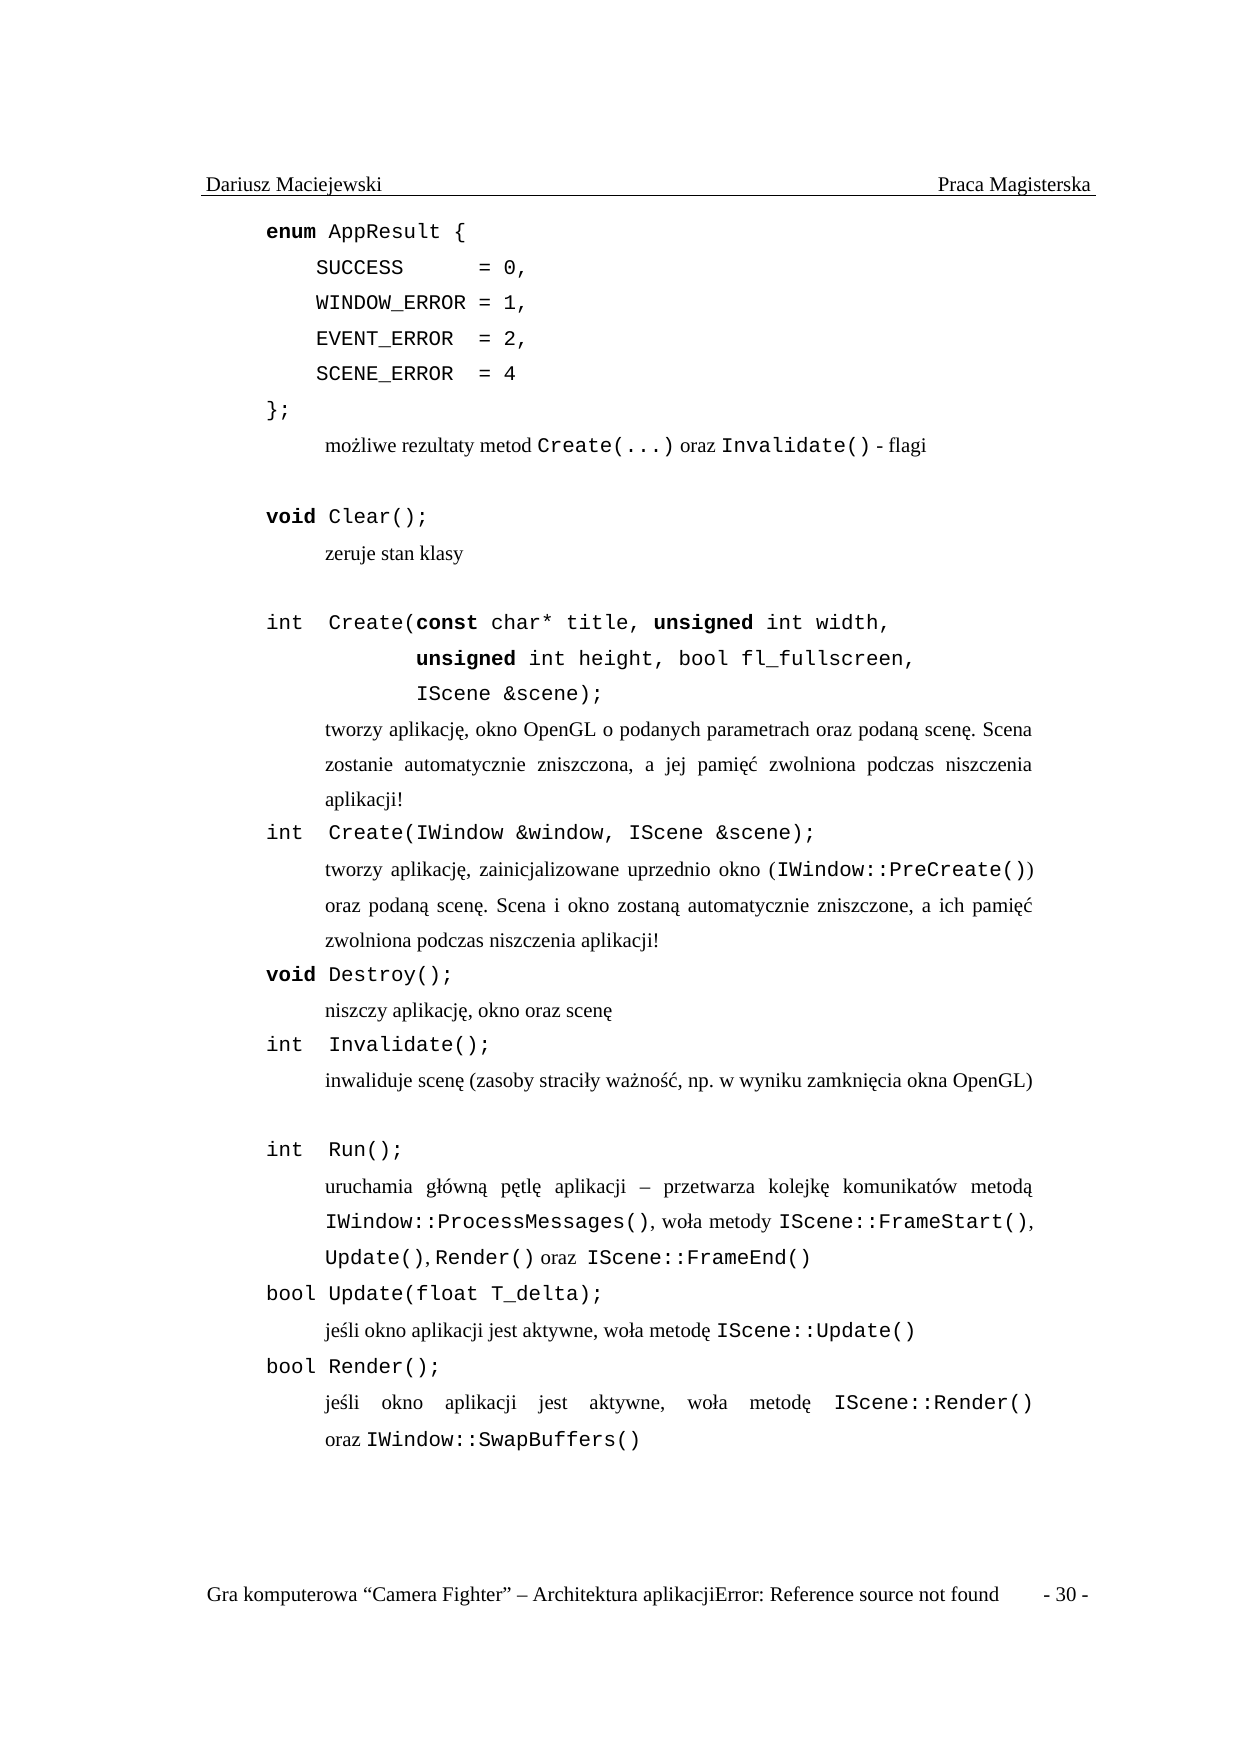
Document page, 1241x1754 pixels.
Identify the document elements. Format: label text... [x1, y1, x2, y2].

text jeśli okno aplikacji jest aktywne, woła metodę IScene::Render() oraz IWindow::SwapBuffers() [325, 1391, 1033, 1453]
text int Run(); [266, 1139, 1033, 1163]
text zeruje stan klasy [325, 542, 1033, 565]
text enum AppResult { SUCCESS = 0, WINDOW_ERROR = 1, EVENT_ERROR = 2, SCENE_ERROR = 4 }; [266, 221, 1033, 422]
text int Create(const char* title, unsigned int width, unsigned int height, bool fl_fullscreen, IScene &scene); [266, 612, 1033, 707]
text int Create(IWindow &window, IScene &scene); [266, 822, 1033, 846]
text inwaliduje scenę (zasoby straciły ważność, np. w wyniku zamknięcia okna OpenGL) [325, 1069, 1033, 1092]
text bool Render(); [266, 1356, 1033, 1379]
text void Destroy(); [266, 963, 1033, 987]
text int Invalidate(); [266, 1034, 1033, 1057]
text tworzy aplikację, zainicjalizowane uprzednio okno (IWindow::PreCreate()) oraz podaną scenę. Scena i okno zostaną automatycznie zniszczone, a ich pamięć zwolniona podczas niszczenia aplikacji! [325, 858, 1033, 952]
text możliwe rezultaty metod Create(...) oraz Invalidate() - flagi [325, 434, 1033, 459]
text jeśli okno aplikacji jest aktywne, woła metodę IScene::Update() [325, 1319, 1033, 1343]
text bool Update(float T_delta); [266, 1283, 1033, 1307]
text void Clear(); [266, 507, 1033, 530]
text tworzy aplikację, okno OpenGL o podanych parametrach oraz podaną scenę. Scena zostanie automatycznie zniszczona, a jej pamięć zwolniona podczas niszczenia aplikacji! [325, 718, 1033, 811]
text uruchamia główną pętlę aplikacji – przetwarza kolejkę komunikatów metodą IWindow::ProcessMessages(), woła metody IScene::FrameStart(), Update(), Render() oraz IScene::FrameEnd() [325, 1174, 1033, 1271]
text niszczy aplikację, okno oraz scenę [325, 999, 1033, 1022]
